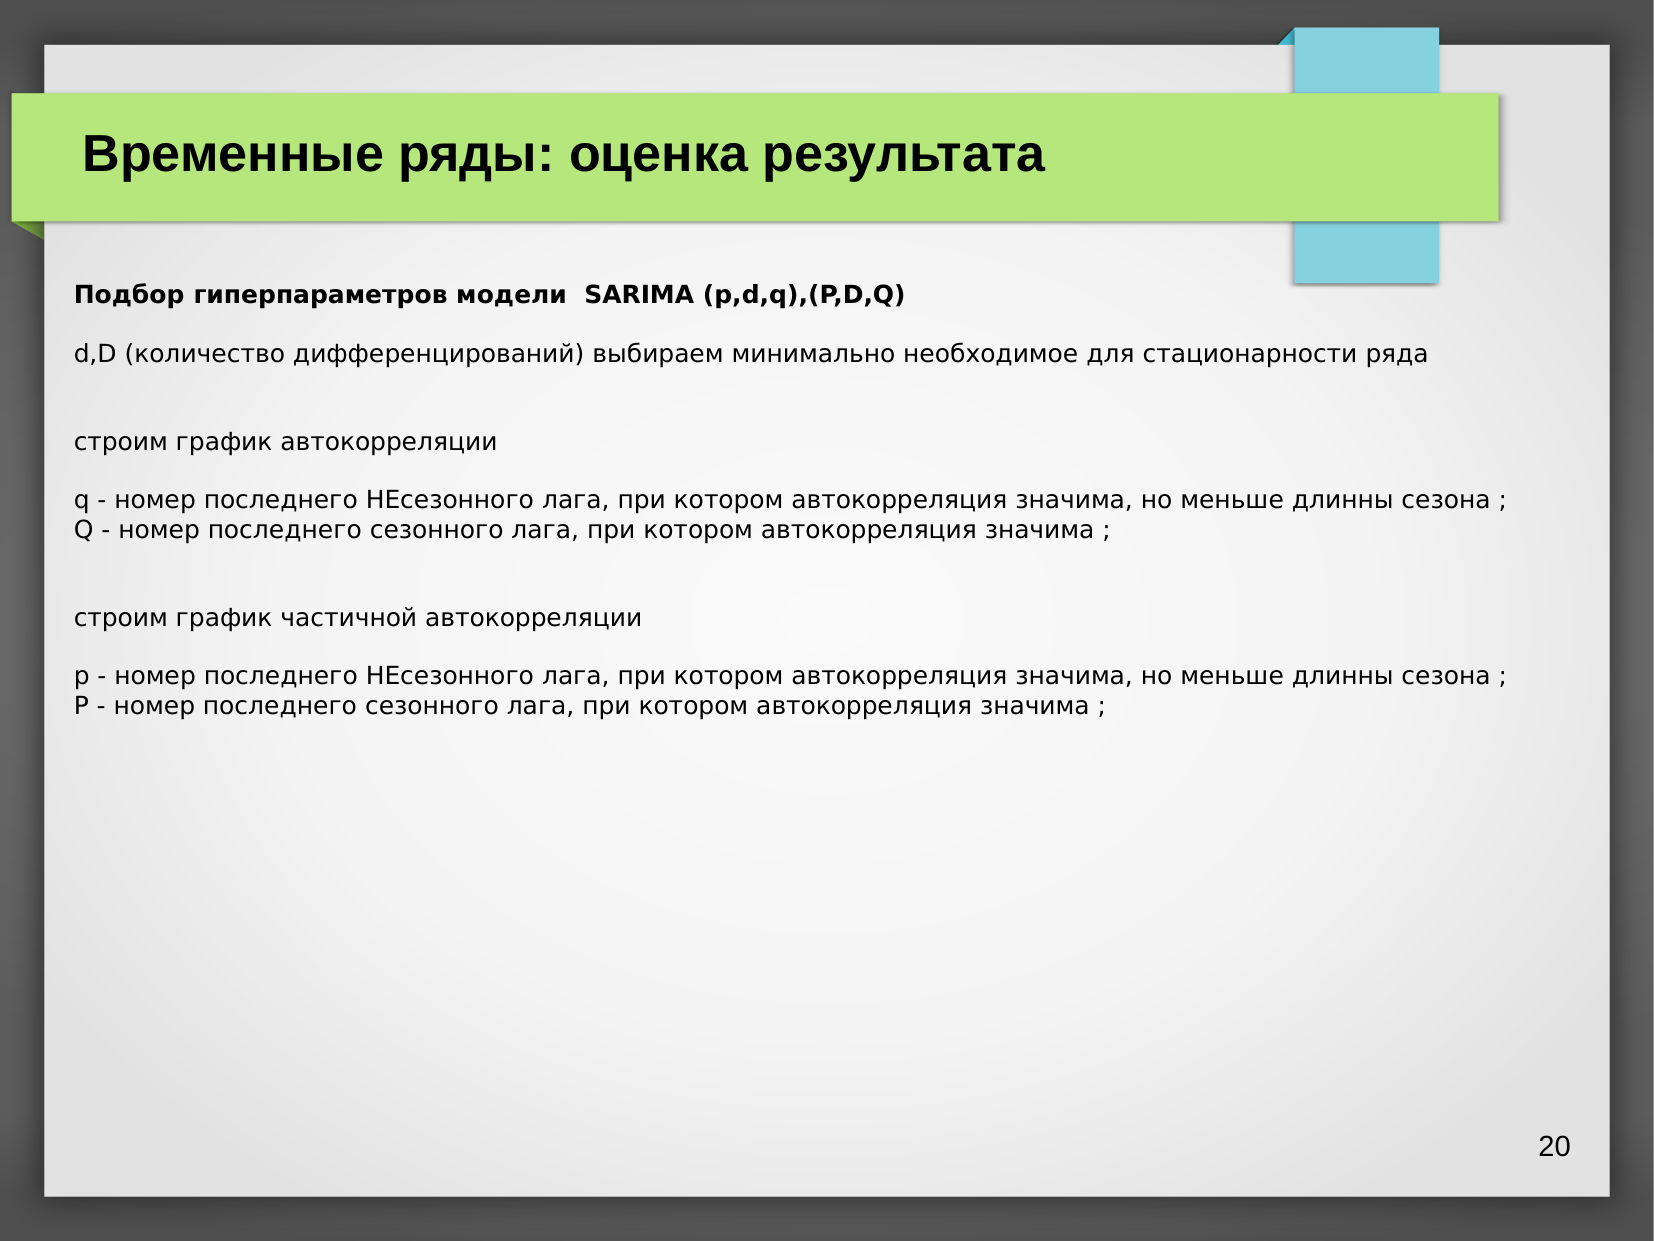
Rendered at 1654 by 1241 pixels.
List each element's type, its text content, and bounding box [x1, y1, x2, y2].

title Временные ряды: оценка результата [82, 94, 1406, 213]
text_box Подбор гиперпараметров модели SARIMA (p,d,q),(P,D,Q) d,D (количество дифференцирований) выбираем минимально необходимое для стационарности ряда строим график автокорреляции q - номер последнего НЕсезонного лага, при котором автокорреляция значима, но меньше длинны сезона ; Q - номер последнего сезонного лага, при котором автокорреляция значима ; строим график частичной автокорреляции p - номер последнего НЕсезонного лага, при котором автокорреляция значима, но меньше длинны сезона ; P - номер последнего сезонного лага, при котором автокорреляция значима ; [59, 273, 1583, 839]
picture [0, 0, 1654, 1241]
